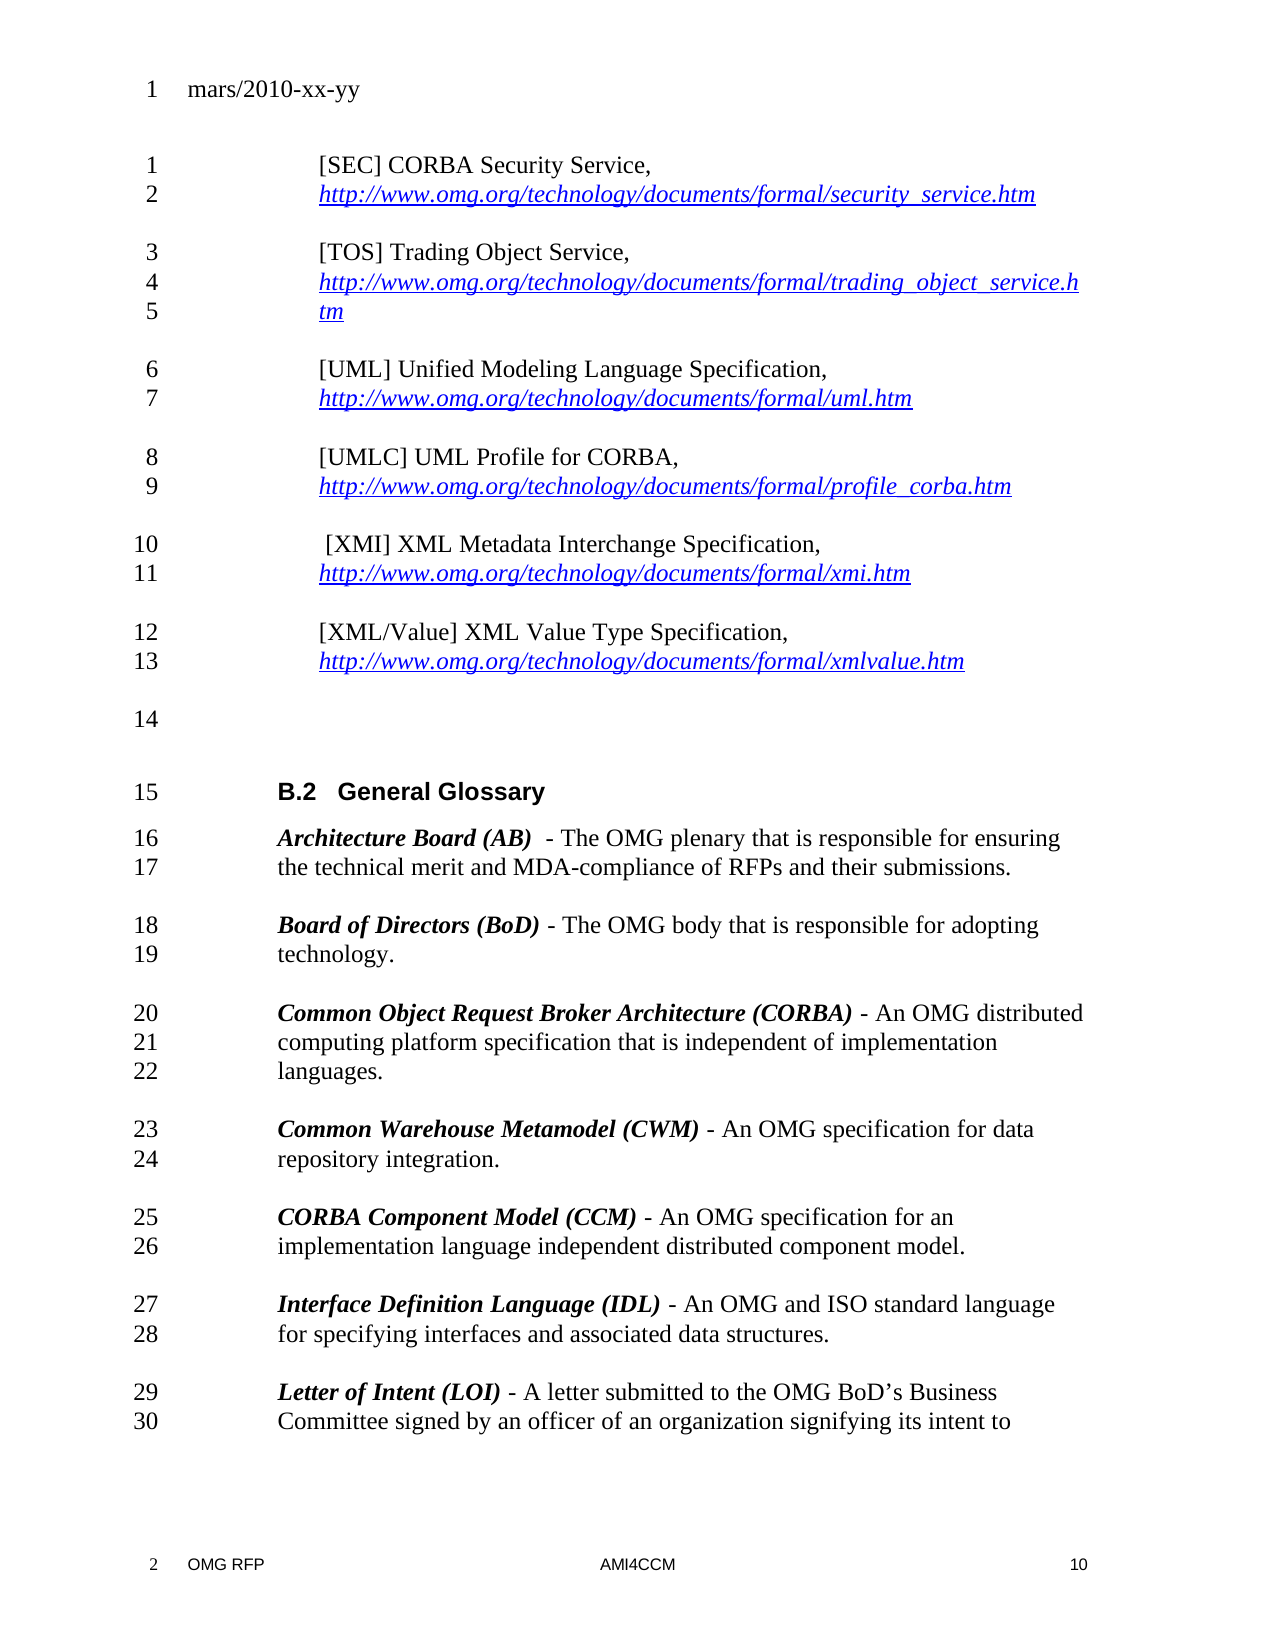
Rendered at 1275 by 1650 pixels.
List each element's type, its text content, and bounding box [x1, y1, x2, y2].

text Board of Directors (BoD) - The OMG body that is responsible for adopting technology. [277, 910, 1087, 969]
text CORBA Component Model (CCM) - An OMG specification for an implementation language independent distributed component model. [277, 1202, 1087, 1260]
text Letter of Intent (LOI) - A letter submitted to the OMG BoD’s Business Committee signed by an officer of an organization signifying its intent to [277, 1377, 1087, 1435]
text [XML/Value] XML Value Type Specification, http://www.omg.org/technology/documents/formal/xmlvalue.htm [319, 617, 1087, 675]
subtitle B.2 General Glossary [187, 777, 1087, 806]
text Common Object Request Broker Architecture (CORBA) - An OMG distributed computing platform specification that is independent of implementation languages. [277, 998, 1087, 1085]
text Architecture Board (AB) - The OMG plenary that is responsible for ensuring the technical merit and MDA-compliance of RFPs and their submissions. [277, 823, 1087, 881]
text [UMLC] UML Profile for CORBA, http://www.omg.org/technology/documents/formal/profile_corba.htm [319, 442, 1087, 500]
text [SEC] CORBA Security Service, http://www.omg.org/technology/documents/formal/security_service.htm [319, 150, 1087, 208]
text [XMI] XML Metadata Interchange Specification, http://www.omg.org/technology/documents/formal/xmi.htm [319, 529, 1087, 587]
text Common Warehouse Metamodel (CWM) - An OMG specification for data repository integration. [277, 1114, 1087, 1173]
text [TOS] Trading Object Service, http://www.omg.org/technology/documents/formal/trading_object_service.htm [319, 237, 1087, 325]
text [UML] Unified Modeling Language Specification, http://www.omg.org/technology/documents/formal/uml.htm [319, 354, 1087, 412]
text Interface Definition Language (IDL) - An OMG and ISO standard language for specifying interfaces and associated data structures. [277, 1289, 1087, 1348]
